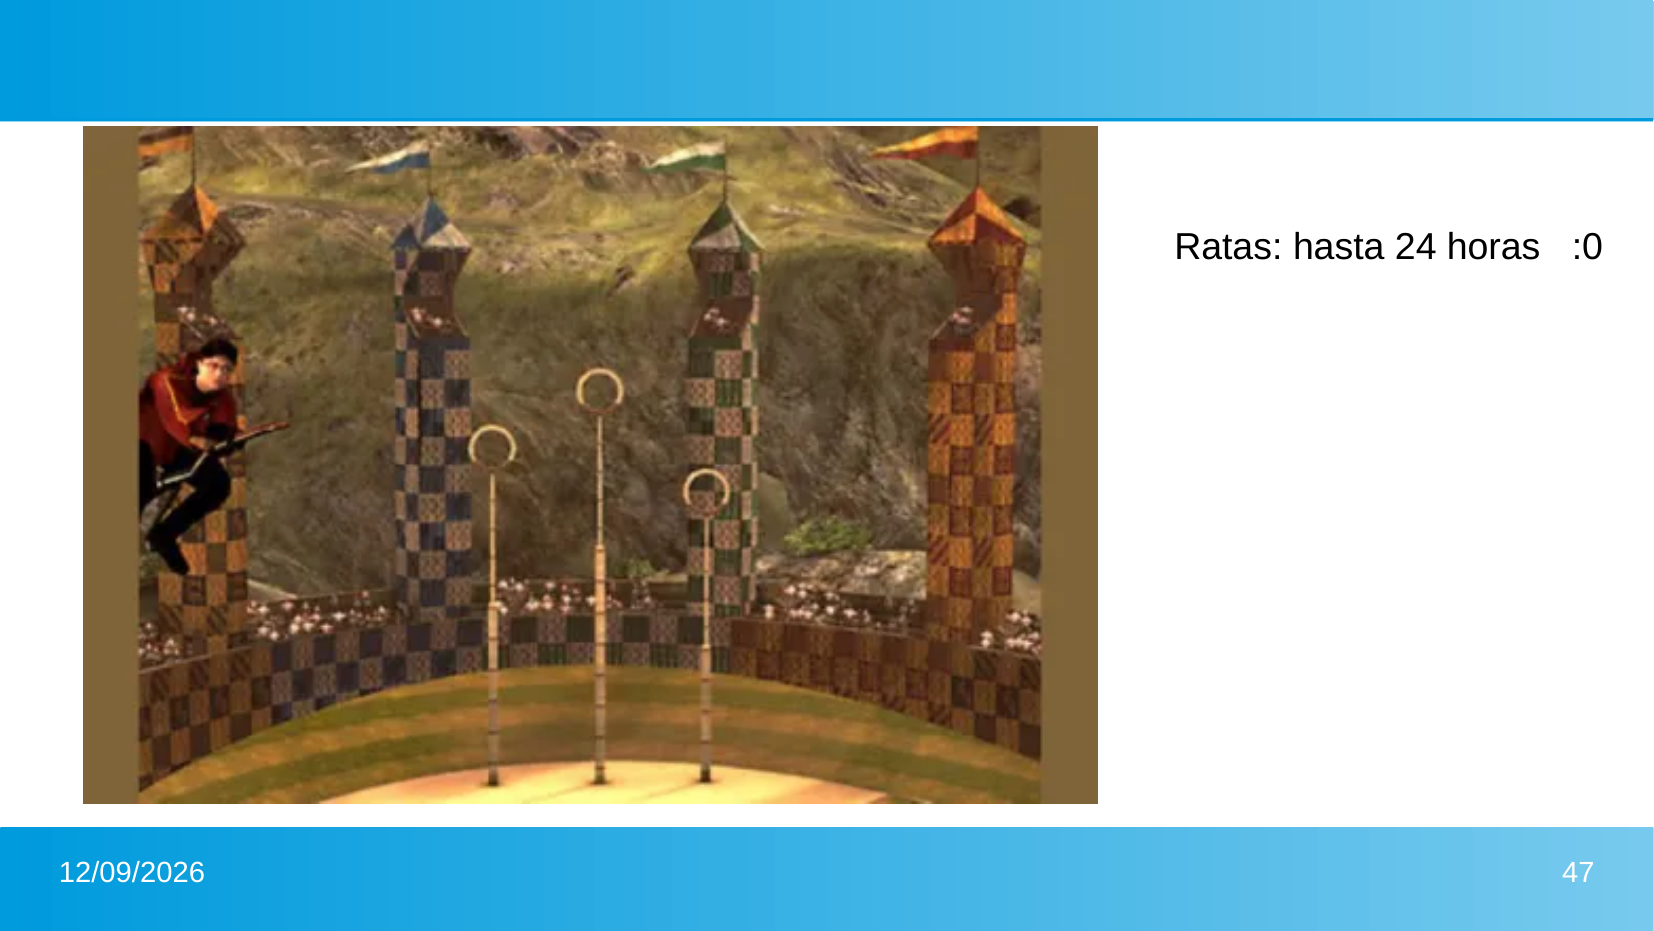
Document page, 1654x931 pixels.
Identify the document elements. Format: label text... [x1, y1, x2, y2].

text_box Ratas: hasta 24 horas :0 [1159, 217, 1619, 275]
picture [83, 126, 1098, 804]
